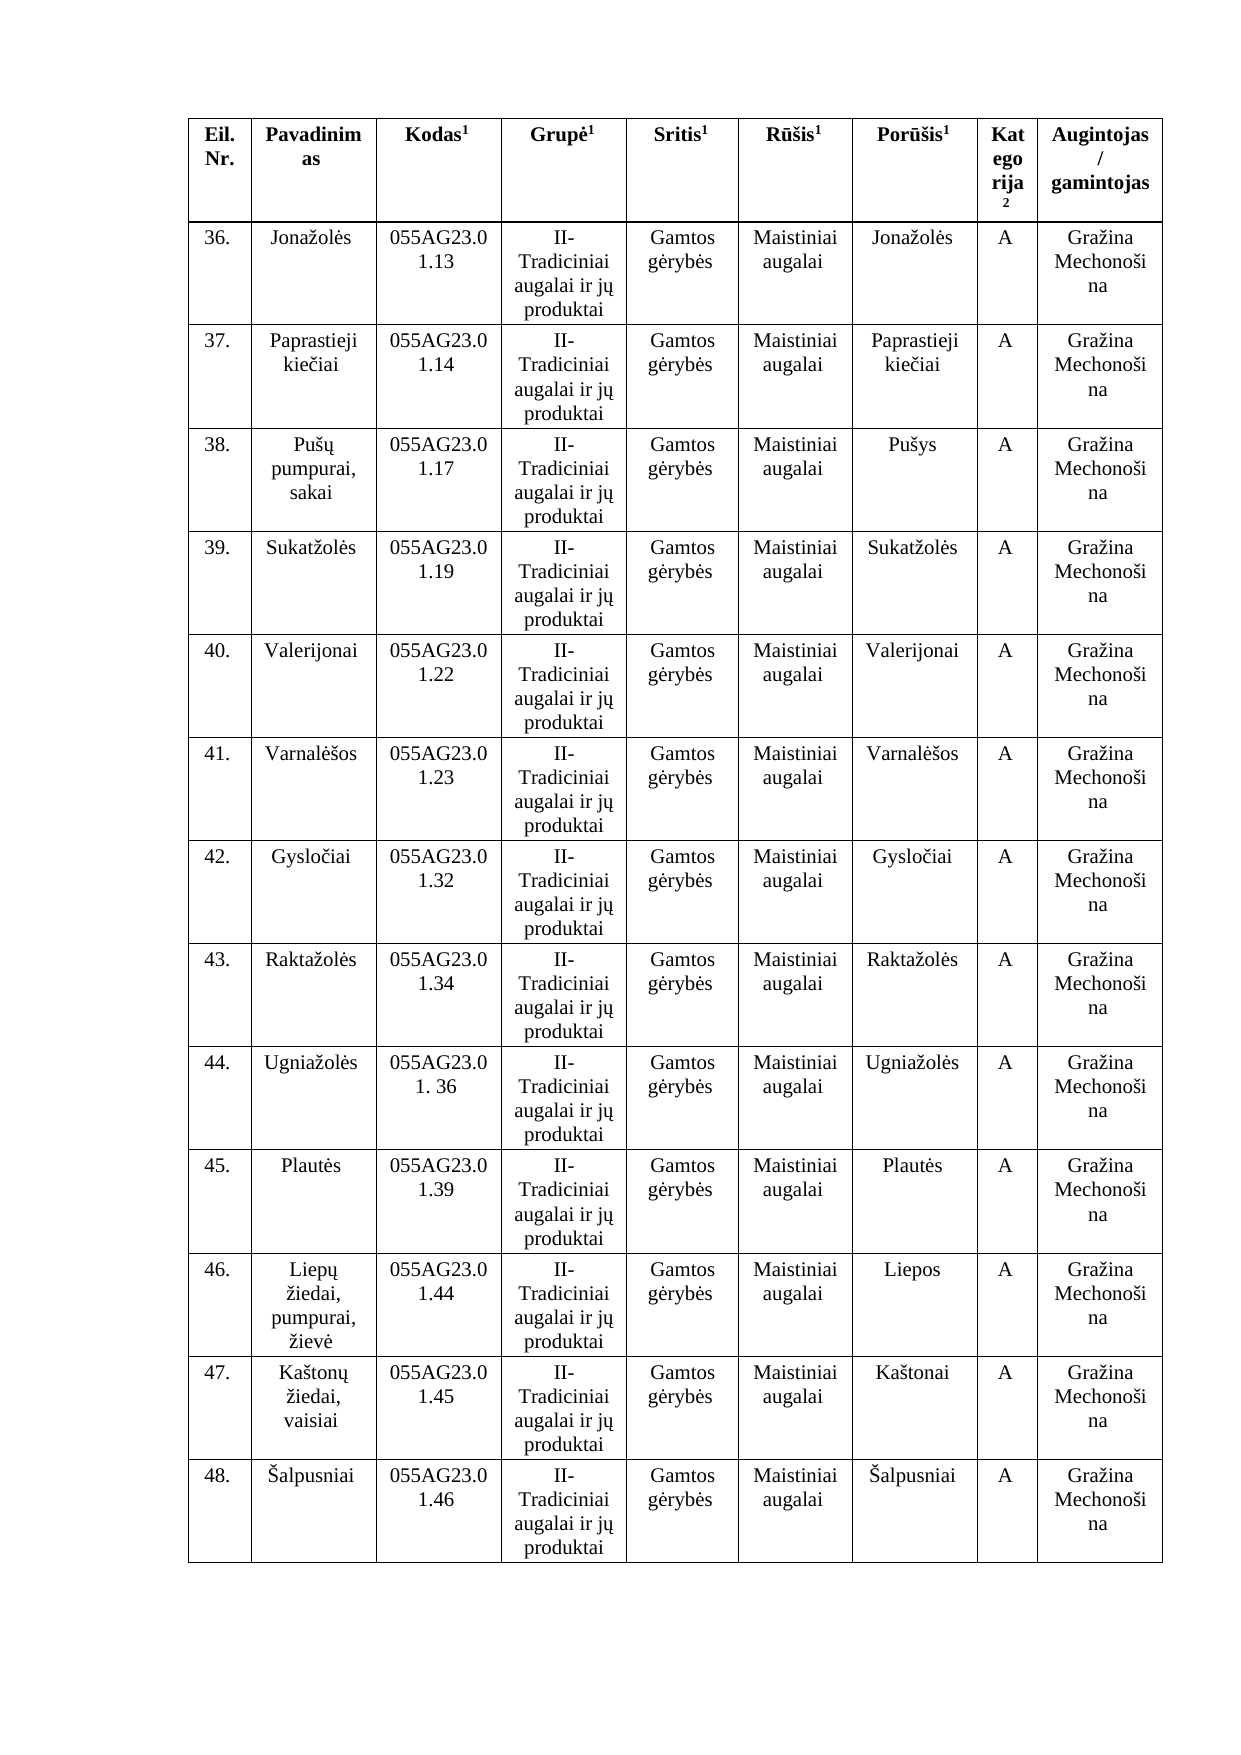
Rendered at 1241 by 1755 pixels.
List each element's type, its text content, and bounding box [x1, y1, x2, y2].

table_cell Maistiniai augalai [739, 1047, 852, 1149]
table_cell Sukatžolės [252, 532, 376, 634]
table_cell Varnalėšos [252, 738, 376, 840]
table_cell 055AG23.01.39 [377, 1150, 501, 1252]
table_cell Ugniažolės [252, 1047, 376, 1149]
table_cell A [978, 944, 1037, 1046]
table_cell II-Tradiciniai augalai ir jų produktai [502, 532, 626, 634]
table_cell 44. [189, 1047, 251, 1149]
table_cell Gražina Mechonošina [1038, 223, 1162, 324]
table_cell 055AG23.01.45 [377, 1357, 501, 1459]
table_cell II-Tradiciniai augalai ir jų produktai [502, 1047, 626, 1149]
table_cell Kaštonai [853, 1357, 977, 1459]
table_cell Maistiniai augalai [739, 223, 852, 324]
table_cell Maistiniai augalai [739, 1460, 852, 1562]
table_cell Pušys [853, 429, 977, 531]
table_cell Gamtos gėrybės [627, 325, 738, 427]
table_cell A [978, 1150, 1037, 1252]
table_cell A [978, 1254, 1037, 1356]
table_cell Gražina Mechonošina [1038, 841, 1162, 943]
table_cell Gamtos gėrybės [627, 944, 738, 1046]
table_cell 055AG23.01. 36 [377, 1047, 501, 1149]
table_cell II-Tradiciniai augalai ir jų produktai [502, 944, 626, 1046]
table_cell Gražina Mechonošina [1038, 1460, 1162, 1562]
table_cell Šalpusniai [853, 1460, 977, 1562]
table_cell 055AG23.01.17 [377, 429, 501, 531]
table_cell Valerijonai [853, 635, 977, 737]
table_cell A [978, 429, 1037, 531]
table_cell 055AG23.01.46 [377, 1460, 501, 1562]
table_cell Liepų žiedai, pumpurai, žievė [252, 1254, 376, 1356]
table_cell Gamtos gėrybės [627, 1150, 738, 1252]
table_cell Gražina Mechonošina [1038, 944, 1162, 1046]
table_header Sritis1 [627, 119, 738, 221]
table_cell Maistiniai augalai [739, 635, 852, 737]
table_cell Maistiniai augalai [739, 532, 852, 634]
table_cell 055AG23.01.22 [377, 635, 501, 737]
table_cell II-Tradiciniai augalai ir jų produktai [502, 325, 626, 427]
table_cell Gamtos gėrybės [627, 635, 738, 737]
table_cell Valerijonai [252, 635, 376, 737]
table_cell 48. [189, 1460, 251, 1562]
table_cell Gamtos gėrybės [627, 223, 738, 324]
table_cell Varnalėšos [853, 738, 977, 840]
table_cell 43. [189, 944, 251, 1046]
table_cell Paprastieji kiečiai [252, 325, 376, 427]
table_cell Pušų pumpurai, sakai [252, 429, 376, 531]
table_cell Jonažolės [252, 223, 376, 324]
table_cell Gamtos gėrybės [627, 429, 738, 531]
table_cell 41. [189, 738, 251, 840]
table_cell 055AG23.01.23 [377, 738, 501, 840]
table_header Rūšis1 [739, 119, 852, 221]
table_cell Gražina Mechonošina [1038, 1047, 1162, 1149]
table_cell 42. [189, 841, 251, 943]
table_cell Gražina Mechonošina [1038, 429, 1162, 531]
table_cell Maistiniai augalai [739, 1254, 852, 1356]
table_cell Raktažolės [853, 944, 977, 1046]
table_cell Plautės [252, 1150, 376, 1252]
table_cell II-Tradiciniai augalai ir jų produktai [502, 1254, 626, 1356]
table_cell A [978, 1047, 1037, 1149]
table_cell II-Tradiciniai augalai ir jų produktai [502, 1357, 626, 1459]
table_cell 37. [189, 325, 251, 427]
table_cell 45. [189, 1150, 251, 1252]
table_cell A [978, 325, 1037, 427]
table_cell 055AG23.01.32 [377, 841, 501, 943]
table_cell 47. [189, 1357, 251, 1459]
table_cell 055AG23.01.13 [377, 223, 501, 324]
table_cell 46. [189, 1254, 251, 1356]
table_cell 055AG23.01.44 [377, 1254, 501, 1356]
table_cell Gamtos gėrybės [627, 1047, 738, 1149]
table_cell Gražina Mechonošina [1038, 1150, 1162, 1252]
table_cell A [978, 1357, 1037, 1459]
table_header Pavadinimas [252, 119, 376, 221]
table_header Porūšis1 [853, 119, 977, 221]
table_header Eil. Nr. [189, 119, 251, 221]
table_cell Gražina Mechonošina [1038, 738, 1162, 840]
table_cell Gamtos gėrybės [627, 1357, 738, 1459]
table_cell II-Tradiciniai augalai ir jų produktai [502, 1150, 626, 1252]
table_cell Gamtos gėrybės [627, 532, 738, 634]
table_cell II-Tradiciniai augalai ir jų produktai [502, 738, 626, 840]
table_cell Gražina Mechonošina [1038, 1254, 1162, 1356]
table_header Grupė1 [502, 119, 626, 221]
table_cell II-Tradiciniai augalai ir jų produktai [502, 635, 626, 737]
table_cell Kaštonų žiedai, vaisiai [252, 1357, 376, 1459]
table_cell II-Tradiciniai augalai ir jų produktai [502, 841, 626, 943]
table_cell Maistiniai augalai [739, 1357, 852, 1459]
table_cell 38. [189, 429, 251, 531]
table_cell Gysločiai [252, 841, 376, 943]
table_cell Gražina Mechonošina [1038, 635, 1162, 737]
table_cell Maistiniai augalai [739, 325, 852, 427]
table_cell Gražina Mechonošina [1038, 532, 1162, 634]
table_cell Maistiniai augalai [739, 841, 852, 943]
table_cell 36. [189, 223, 251, 324]
table_cell Maistiniai augalai [739, 944, 852, 1046]
table_cell Gamtos gėrybės [627, 1254, 738, 1356]
table_cell A [978, 532, 1037, 634]
table_cell Gamtos gėrybės [627, 1460, 738, 1562]
table_header Kodas1 [377, 119, 501, 221]
table_header Augintojas/ gamintojas [1038, 119, 1162, 221]
table_cell Ugniažolės [853, 1047, 977, 1149]
table_cell A [978, 223, 1037, 324]
table_cell 055AG23.01.19 [377, 532, 501, 634]
table_cell Raktažolės [252, 944, 376, 1046]
table_cell 40. [189, 635, 251, 737]
table_cell Plautės [853, 1150, 977, 1252]
table_cell Maistiniai augalai [739, 738, 852, 840]
table_cell A [978, 635, 1037, 737]
table_cell 39. [189, 532, 251, 634]
table_cell Gražina Mechonošina [1038, 325, 1162, 427]
table_cell Gražina Mechonošina [1038, 1357, 1162, 1459]
table_cell 055AG23.01.14 [377, 325, 501, 427]
table_cell II-Tradiciniai augalai ir jų produktai [502, 1460, 626, 1562]
table_cell II-Tradiciniai augalai ir jų produktai [502, 223, 626, 324]
table_cell Sukatžolės [853, 532, 977, 634]
table_cell II-Tradiciniai augalai ir jų produktai [502, 429, 626, 531]
table_cell Liepos [853, 1254, 977, 1356]
table_cell Jonažolės [853, 223, 977, 324]
table_header Kategorija2 [978, 119, 1037, 221]
table_cell Šalpusniai [252, 1460, 376, 1562]
table_cell A [978, 738, 1037, 840]
table_cell 055AG23.01.34 [377, 944, 501, 1046]
table_cell Maistiniai augalai [739, 429, 852, 531]
table_cell Paprastieji kiečiai [853, 325, 977, 427]
table_cell A [978, 1460, 1037, 1562]
table_cell Gamtos gėrybės [627, 738, 738, 840]
table_cell A [978, 841, 1037, 943]
table_cell Gysločiai [853, 841, 977, 943]
table_cell Maistiniai augalai [739, 1150, 852, 1252]
table_cell Gamtos gėrybės [627, 841, 738, 943]
